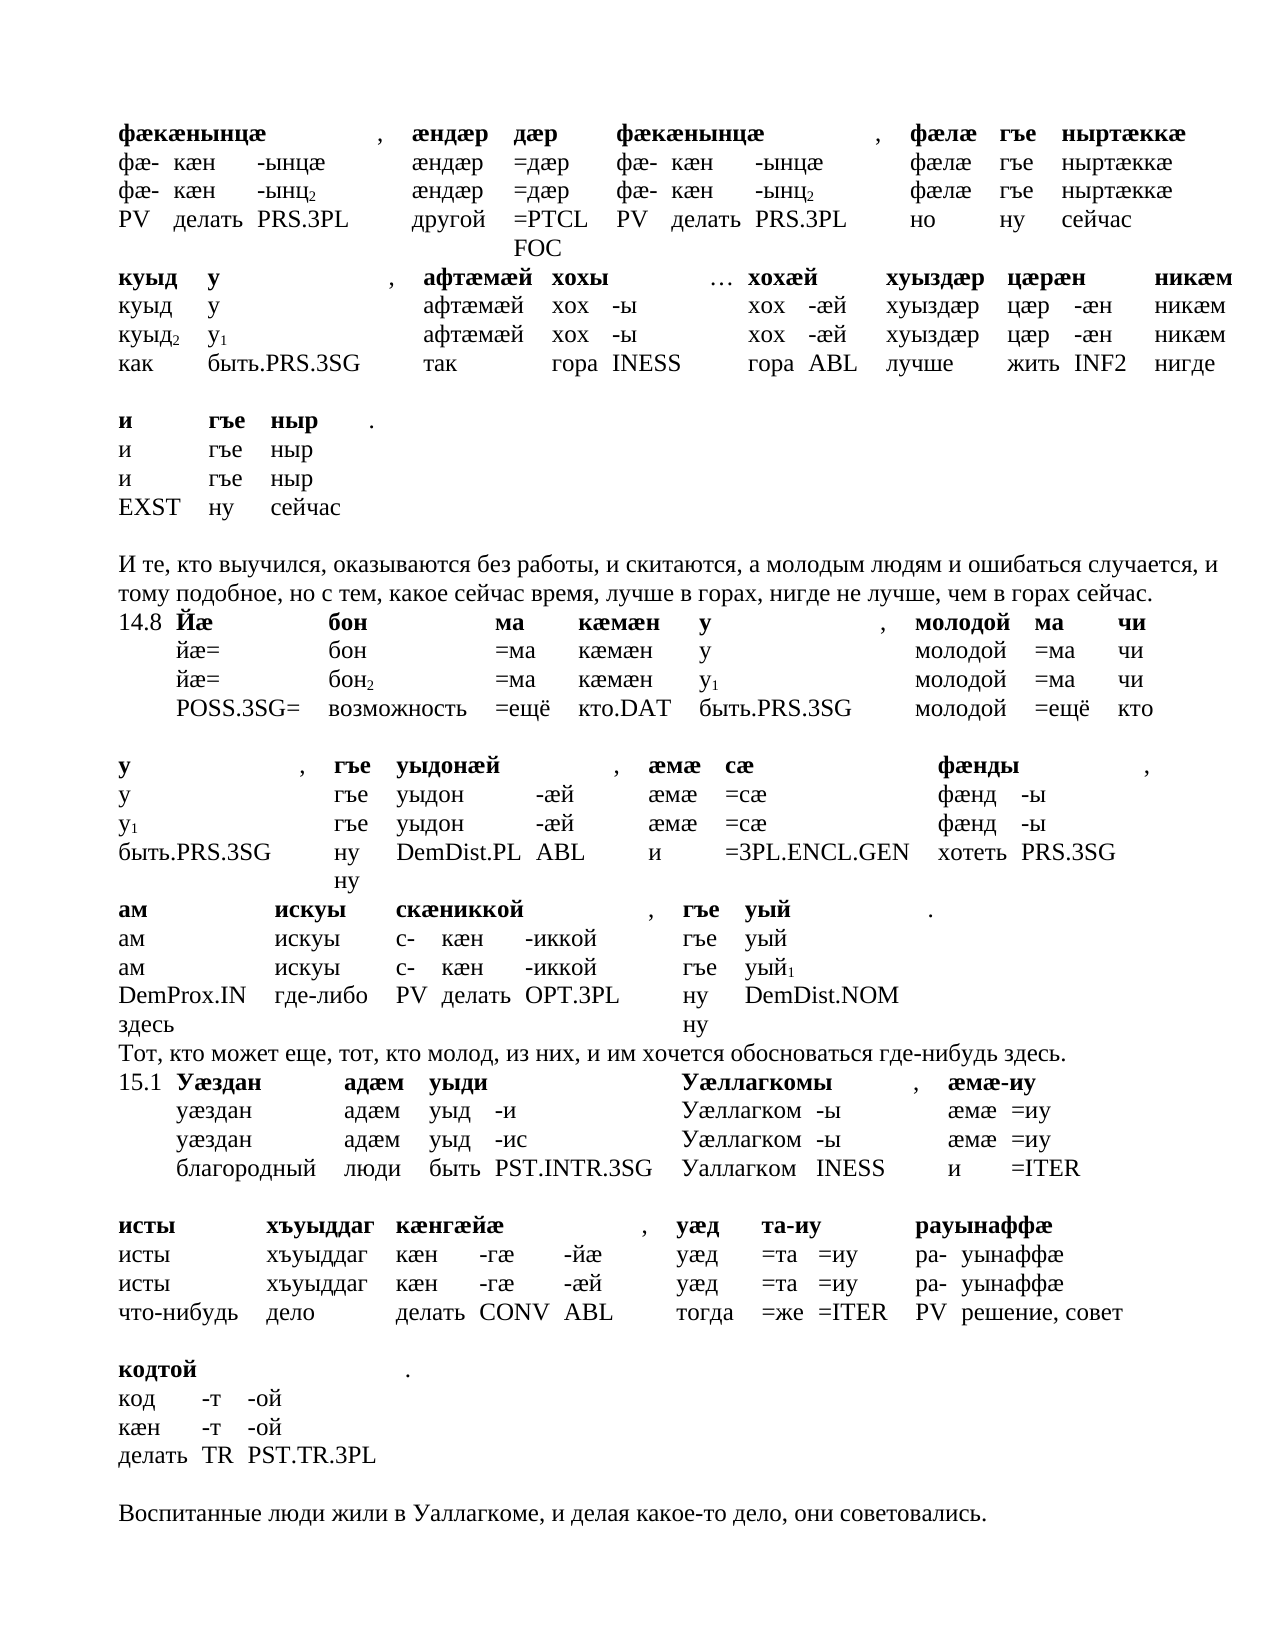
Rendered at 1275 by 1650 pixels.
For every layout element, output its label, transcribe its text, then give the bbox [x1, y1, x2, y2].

text -æн [1074, 319, 1127, 348]
text ныртæккæ [1061, 176, 1173, 204]
text быть [429, 1153, 481, 1182]
text FOC [513, 233, 602, 262]
text -æй [808, 319, 858, 348]
text , [913, 1067, 934, 1096]
text уæздан [176, 1124, 316, 1153]
text =сæ [725, 808, 910, 837]
text ныртæккæ [1061, 147, 1173, 176]
text ну [683, 1009, 731, 1038]
text =ITER [818, 1297, 888, 1326]
text быть.PRS.3SG [699, 693, 852, 722]
text -ис [494, 1124, 653, 1153]
text молодой [915, 607, 1021, 636]
text искуы [274, 894, 382, 923]
text исты [118, 1211, 252, 1239]
text Уæллагком [681, 1124, 802, 1153]
text тогда [676, 1297, 734, 1326]
text EXST [118, 492, 181, 521]
text никæм [1154, 262, 1240, 291]
text но [910, 204, 972, 233]
text фæкæнынцæ [616, 118, 861, 147]
text хотеть [938, 837, 1007, 866]
text афтæмæй [423, 291, 524, 319]
text . [404, 1354, 426, 1383]
text И те, кто выучился, оказываются без работы, и скитаются, а молодым людям и ошибаться случается, и тому подобное, но с тем, какое сейчас время, лучше в горах, нигде не лучше, чем в горах сейчас. [118, 549, 1249, 607]
text быть.PRS.3SG [207, 348, 361, 377]
text цæрæн [1007, 262, 1141, 291]
text PST.INTR.3SG [494, 1153, 653, 1182]
text кæнгæйæ [396, 1211, 628, 1239]
text уынаффæ [961, 1239, 1123, 1268]
text =ещё [1034, 693, 1090, 722]
text -т [202, 1383, 234, 1412]
text фæлæ [910, 147, 972, 176]
text хох [748, 319, 794, 348]
text гъе [334, 808, 368, 837]
text хуыздæр [886, 291, 979, 319]
text куыд [118, 262, 193, 291]
text кæн [671, 176, 741, 204]
text =дæр [513, 147, 588, 176]
text POSS.3SG= [176, 693, 300, 722]
text у1 [699, 664, 852, 693]
text гъе [999, 176, 1034, 204]
text -æй [808, 291, 858, 319]
text , [613, 751, 634, 779]
text ныр [270, 434, 341, 463]
text молодой [915, 693, 1007, 722]
text хъуыддаг [266, 1239, 368, 1268]
text Воспитанные люди жили в Уаллагкоме, и делая какое-то дело, они советовались. [118, 1498, 1249, 1527]
text чи [1118, 607, 1167, 636]
text ам [118, 894, 261, 923]
text возможность [328, 693, 467, 722]
text Уаллагком [681, 1153, 802, 1182]
text уыд [429, 1096, 481, 1124]
text =ма [495, 664, 550, 693]
text ныр [270, 406, 354, 434]
text , [388, 262, 409, 291]
text =сæ [725, 779, 910, 808]
text исты [118, 1268, 239, 1297]
text фæ- [616, 147, 657, 176]
text 14.8 [118, 607, 162, 636]
text здесь [118, 1009, 261, 1038]
text PRS.3SG [1021, 837, 1116, 866]
text гъе [208, 463, 243, 492]
text кто.DAT [578, 693, 671, 722]
text TR [202, 1441, 234, 1469]
text бон [328, 636, 467, 664]
text бон2 [328, 664, 467, 693]
text уыдонæй [396, 751, 599, 779]
text PV [915, 1297, 947, 1326]
text =иу [818, 1239, 888, 1268]
text -ынцæ [257, 147, 349, 176]
text Уæздан [176, 1067, 330, 1096]
text PRS.3PL [257, 204, 349, 233]
text -гæ [479, 1239, 550, 1268]
text йæ= [176, 636, 300, 664]
text -ы [1021, 779, 1116, 808]
text ныр [270, 463, 341, 492]
text INESS [816, 1153, 885, 1182]
text чи [1118, 664, 1153, 693]
text -ы [816, 1124, 885, 1153]
text ну [683, 981, 717, 1009]
text чи [1118, 636, 1153, 664]
text уыдон [396, 779, 522, 808]
text уыдон [396, 808, 522, 837]
text йæ= [176, 664, 300, 693]
text DemDist.NOM [744, 981, 899, 1009]
text решение, совет [961, 1297, 1123, 1326]
text гъе [999, 147, 1034, 176]
text æмæ [648, 808, 697, 837]
text рауынаффæ [915, 1211, 1137, 1239]
text ну [334, 866, 382, 894]
text фæ- [118, 147, 159, 176]
text уæздан [176, 1096, 316, 1124]
text -ой [247, 1383, 377, 1412]
text та-иу [761, 1211, 901, 1239]
text кæмæн [578, 664, 671, 693]
text æмæ [648, 751, 711, 779]
text гора [552, 348, 598, 377]
text фæлæ [910, 118, 986, 147]
text -æй [536, 808, 586, 837]
text DemDist.PL [396, 837, 522, 866]
text ныртæккæ [1061, 118, 1187, 147]
text =иу [1011, 1124, 1081, 1153]
text Тот, кто может еще, тот, кто молод, из них, и им хочется обосноваться где-нибудь здесь. [118, 1038, 1249, 1067]
text =3PL.ENCL.GEN [725, 837, 910, 866]
text , [299, 751, 320, 779]
text как [118, 348, 180, 377]
text гъе [999, 118, 1048, 147]
text , [880, 607, 901, 636]
text гъе [208, 406, 257, 434]
text хъуыддаг [266, 1211, 382, 1239]
text кодтой [118, 1354, 391, 1383]
text =PTCL [513, 204, 588, 233]
text -ой [247, 1412, 377, 1441]
text уый [744, 894, 913, 923]
text =ещё [495, 693, 550, 722]
text , [875, 118, 896, 147]
text ма [495, 607, 564, 636]
text делать [671, 204, 741, 233]
text код [118, 1383, 188, 1412]
text бон [328, 607, 481, 636]
text . [368, 406, 389, 434]
text =иу [818, 1268, 888, 1297]
text ABL [808, 348, 858, 377]
text гъе [683, 894, 731, 923]
text кæмæн [578, 607, 685, 636]
text . [927, 894, 948, 923]
text =ма [1034, 636, 1090, 664]
text молодой [915, 636, 1007, 664]
text INF2 [1074, 348, 1127, 377]
text -ы [816, 1096, 885, 1124]
text OPT.3PL [525, 981, 620, 1009]
text хох [552, 291, 598, 319]
text æмæ [648, 779, 697, 808]
text у [207, 291, 361, 319]
text уыди [429, 1067, 667, 1096]
text ну [208, 492, 243, 521]
text -ынц2 [257, 176, 349, 204]
text Уæллагком [681, 1096, 802, 1124]
text -т [202, 1412, 234, 1441]
text PV [118, 204, 159, 233]
text -ы [612, 291, 681, 319]
text ну [334, 837, 368, 866]
text =ма [495, 636, 550, 664]
text кæн [173, 147, 243, 176]
text =та [761, 1268, 804, 1297]
text уыд [429, 1124, 481, 1153]
text , [1144, 751, 1165, 779]
text хъуыддаг [266, 1268, 368, 1297]
text кæн [396, 1268, 465, 1297]
text ра- [915, 1239, 947, 1268]
text гора [748, 348, 794, 377]
text ра- [915, 1268, 947, 1297]
text никæм [1154, 319, 1226, 348]
text хохы [552, 262, 695, 291]
text у [118, 751, 285, 779]
text фæ- [118, 176, 159, 204]
text адæм [344, 1096, 401, 1124]
text -иккой [525, 952, 620, 981]
text так [423, 348, 524, 377]
text и [118, 406, 194, 434]
text скæниккой [396, 894, 634, 923]
text PV [616, 204, 657, 233]
text , [648, 894, 669, 923]
text INESS [612, 348, 681, 377]
text сейчас [1061, 204, 1173, 233]
text сæ [725, 751, 924, 779]
text уæд [676, 1268, 734, 1297]
text лучше [886, 348, 979, 377]
text кæн [441, 952, 511, 981]
text другой [412, 204, 486, 233]
text =же [761, 1297, 804, 1326]
text у [207, 262, 374, 291]
text у1 [118, 808, 272, 837]
text -ы [612, 319, 681, 348]
text молодой [915, 664, 1007, 693]
text PRS.3PL [755, 204, 847, 233]
text -ынцæ [755, 147, 847, 176]
text адæм [344, 1124, 401, 1153]
text ну [999, 204, 1034, 233]
text кæн [118, 1412, 188, 1441]
text ABL [564, 1297, 614, 1326]
text у [699, 607, 866, 636]
text -ынц2 [755, 176, 847, 204]
text благородный [176, 1153, 316, 1182]
text цæр [1007, 291, 1060, 319]
text гъе [683, 923, 717, 952]
text -æй [536, 779, 586, 808]
text с- [396, 952, 428, 981]
text ABL [536, 837, 586, 866]
text афтæмæй [423, 262, 538, 291]
text , [377, 118, 398, 147]
text -иккой [525, 923, 620, 952]
text -æн [1074, 291, 1127, 319]
text уый1 [744, 952, 899, 981]
text æндæр [412, 176, 486, 204]
text -ы [1021, 808, 1116, 837]
text æмæ [948, 1124, 997, 1153]
text Уæллагкомы [681, 1067, 899, 1096]
text искуы [274, 952, 368, 981]
text гъе [334, 779, 368, 808]
text =та [761, 1239, 804, 1268]
text гъе [334, 751, 382, 779]
text искуы [274, 923, 368, 952]
text где-либо [274, 981, 368, 1009]
text фæкæнынцæ [118, 118, 363, 147]
text куыд2 [118, 319, 180, 348]
text делать [396, 1297, 465, 1326]
text =иу [1011, 1096, 1081, 1124]
text кæн [173, 176, 243, 204]
text делать [173, 204, 243, 233]
text ам [118, 952, 247, 981]
text -гæ [479, 1268, 550, 1297]
text æндæр [412, 147, 486, 176]
text æндæр [412, 118, 499, 147]
text уæд [676, 1239, 734, 1268]
text =ма [1034, 664, 1090, 693]
text никæм [1154, 291, 1226, 319]
text ма [1034, 607, 1104, 636]
text уæд [676, 1211, 748, 1239]
text с- [396, 923, 428, 952]
text кæн [396, 1239, 465, 1268]
text æмæ [948, 1096, 997, 1124]
text жить [1007, 348, 1060, 377]
text PV [396, 981, 428, 1009]
text быть.PRS.3SG [118, 837, 272, 866]
text гъе [683, 952, 717, 981]
text у1 [207, 319, 361, 348]
text хохæй [748, 262, 872, 291]
text хуыздæр [886, 262, 993, 291]
text DemProx.IN [118, 981, 247, 1009]
text афтæмæй [423, 319, 524, 348]
text PST.TR.3PL [247, 1441, 377, 1469]
text делать [118, 1441, 188, 1469]
text и [648, 837, 697, 866]
text кто [1118, 693, 1153, 722]
text фæлæ [910, 176, 972, 204]
text у [118, 779, 272, 808]
text -æй [564, 1268, 614, 1297]
text хох [552, 319, 598, 348]
text у [699, 636, 852, 664]
text … [709, 262, 734, 291]
text исты [118, 1239, 239, 1268]
text -йæ [564, 1239, 614, 1268]
text сейчас [270, 492, 341, 521]
text кæн [441, 923, 511, 952]
text æмæ-иу [948, 1067, 1094, 1096]
text -и [494, 1096, 653, 1124]
text кæмæн [578, 636, 671, 664]
text уынаффæ [961, 1268, 1123, 1297]
text делать [441, 981, 511, 1009]
text фæнды [938, 751, 1130, 779]
text хуыздæр [886, 319, 979, 348]
text адæм [344, 1067, 415, 1096]
text и [948, 1153, 997, 1182]
text куыд [118, 291, 180, 319]
text и [118, 434, 181, 463]
text цæр [1007, 319, 1060, 348]
text =дæр [513, 176, 588, 204]
text фæнд [938, 779, 1007, 808]
text ам [118, 923, 247, 952]
text нигде [1154, 348, 1226, 377]
text и [118, 463, 181, 492]
text кæн [671, 147, 741, 176]
text фæнд [938, 808, 1007, 837]
text Йæ [176, 607, 314, 636]
text , [641, 1211, 662, 1239]
text =ITER [1011, 1153, 1081, 1182]
text фæ- [616, 176, 657, 204]
text дæр [513, 118, 602, 147]
text гъе [208, 434, 243, 463]
text люди [344, 1153, 401, 1182]
text уый [744, 923, 899, 952]
text что-нибудь [118, 1297, 239, 1326]
text дело [266, 1297, 368, 1326]
text хох [748, 291, 794, 319]
text CONV [479, 1297, 550, 1326]
text 15.1 [118, 1067, 162, 1096]
